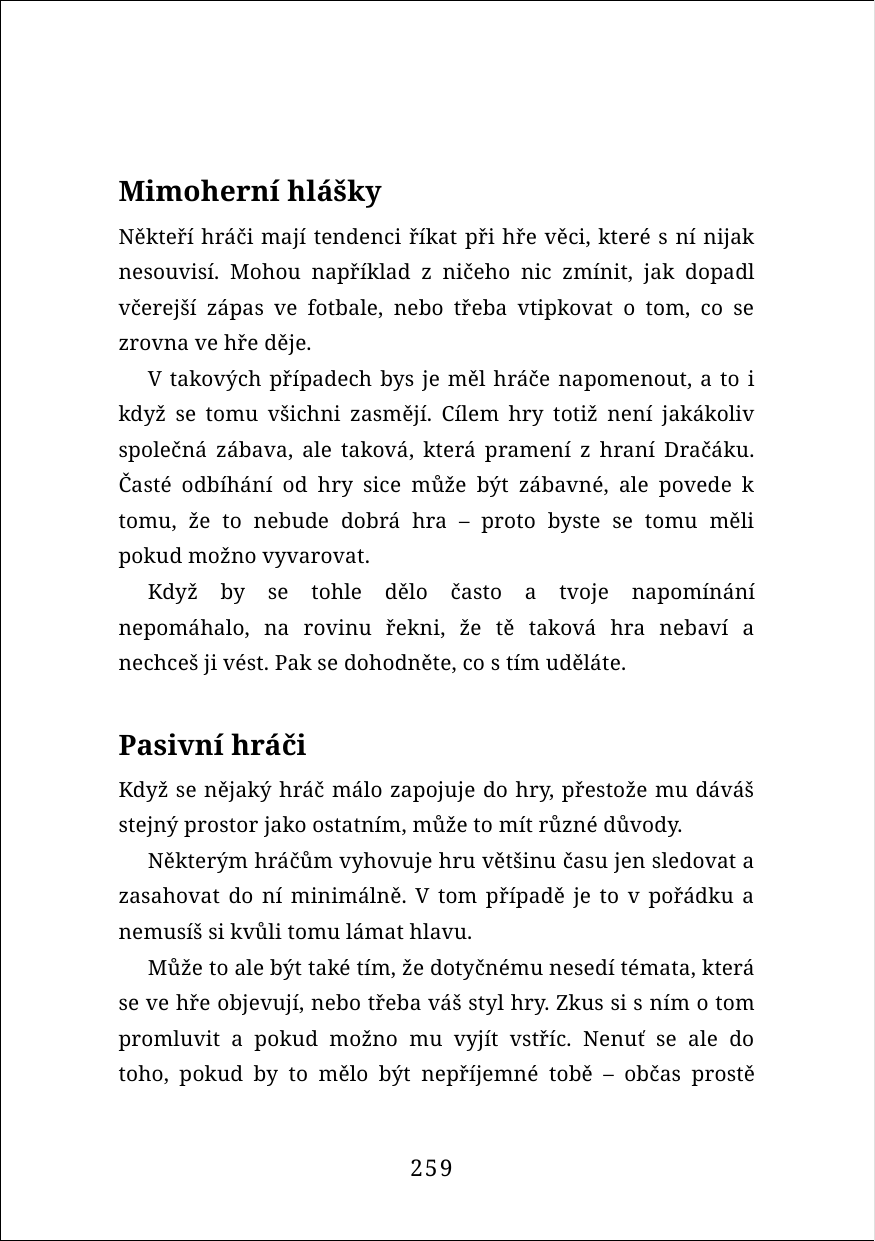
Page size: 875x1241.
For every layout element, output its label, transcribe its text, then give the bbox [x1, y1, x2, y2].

subtitle Pasivní hráči [118, 725, 756, 763]
text Když se nějaký hráč málo zapojuje do hry, přestože mu dáváš stejný prostor jako ostatním, může to mít různé důvody. Některým hráčům vyhovuje hru většinu času jen sledovat a zasahovat do ní minimálně. V tom případě je to v pořádku a nemusíš si kvůli tomu lámat hlavu. Může to ale být také tím, že dotyčnému nesedí témata, která se ve hře objevují, nebo třeba váš styl hry. Zkus si s ním o tom promluvit a pokud možno mu vyjít vstříc. Nenuť se ale do toho, pokud by to mělo být nepříjemné tobě – občas prostě [118, 775, 756, 1088]
text Někteří hráči mají tendenci říkat při hře věci, které s ní nijak nesouvisí. Mohou například z ničeho nic zmínit, jak dopadl včerejší zápas ve fotbale, nebo třeba vtipkovat o tom, co se zrovna ve hře děje. V takových případech bys je měl hráče napomenout, a to i když se tomu všichni zasmějí. Cílem hry totiž není jakákoliv společná zábava, ale taková, která pramení z hraní Dračáku. Časté odbíhání od hry sice může být zábavné, ale povede k tomu, že to nebude dobrá hra – proto byste se tomu měli pokud možno vyvarovat. Když by se tohle dělo často a tvoje napomínání nepomáhalo, na rovinu řekni, že tě taková hra nebaví a nechceš ji vést. Pak se dohodněte, co s tím uděláte. [118, 222, 756, 677]
subtitle Mimoherní hlášky [118, 172, 756, 210]
